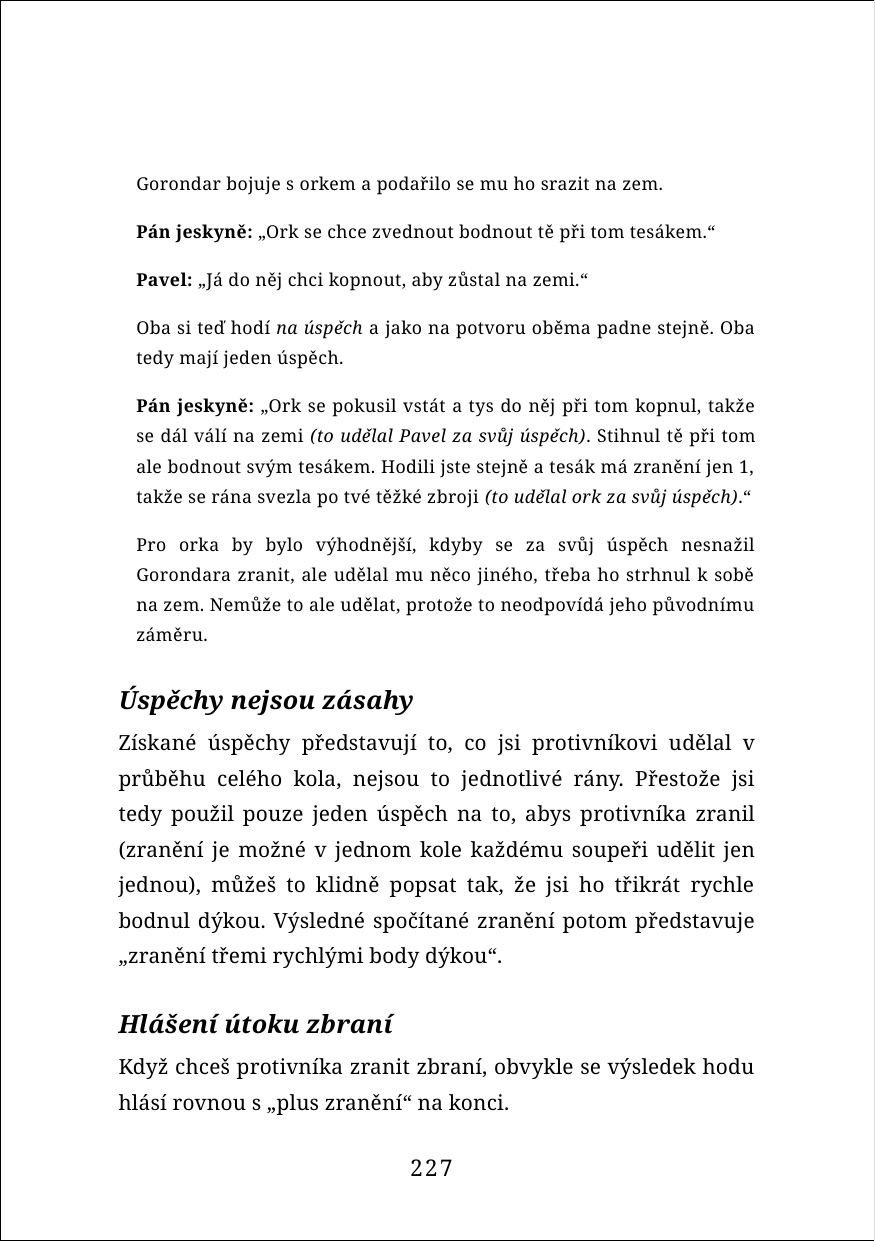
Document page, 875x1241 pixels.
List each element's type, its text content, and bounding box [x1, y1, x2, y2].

text Pán jeskyně: „Ork se chce zvednout bodnout tě při tom tesákem.“ [136, 220, 756, 244]
text Oba si teď hodí na úspěch a jako na potvoru oběma padne stejně. Oba tedy mají jeden úspěch. [136, 316, 756, 370]
text Získané úspěchy představují to, co jsi protivníkovi udělal v průběhu celého kola, nejsou to jednotlivé rány. Přestože jsi tedy použil pouze jeden úspěch na to, abys protivníka zranil (zranění je možné v jednom kole každému soupeři udělit jen jednou), můžeš to klidně popsat tak, že jsi ho třikrát rychle bodnul dýkou. Výsledné spočítané zranění potom představuje „zranění třemi rychlými body dýkou“. [118, 728, 756, 970]
text Pán jeskyně: „Ork se pokusil vstát a tys do něj při tom kopnul, takže se dál válí na zemi (to udělal Pavel za svůj úspěch). Stihnul tě při tom ale bodnout svým tesákem. Hodili jste stejně a tesák má zranění jen 1, takže se rána svezla po tvé těžké zbroji (to udělal ork za svůj úspěch).“ [136, 394, 756, 508]
text Pro orka by bylo výhodnější, kdyby se za svůj úspěch nesnažil Gorondara zranit, ale udělal mu něco jiného, třeba ho strhnul k sobě na zem. Nemůže to ale udělat, protože to neodpovídá jeho původnímu záměru. [136, 532, 756, 647]
text Pavel: „Já do něj chci kopnout, aby zůstal na zemi.“ [136, 268, 756, 292]
text Gorondar bojuje s orkem a podařilo se mu ho srazit na zem. [136, 172, 756, 196]
subtitle Hlášení útoku zbraní [118, 1006, 756, 1041]
subtitle Úspěchy nejsou zásahy [118, 682, 756, 717]
text Když chceš protivníka zranit zbraní, obvykle se výsledek hodu hlásí rovnou s „plus zranění“ na konci. [118, 1052, 756, 1116]
